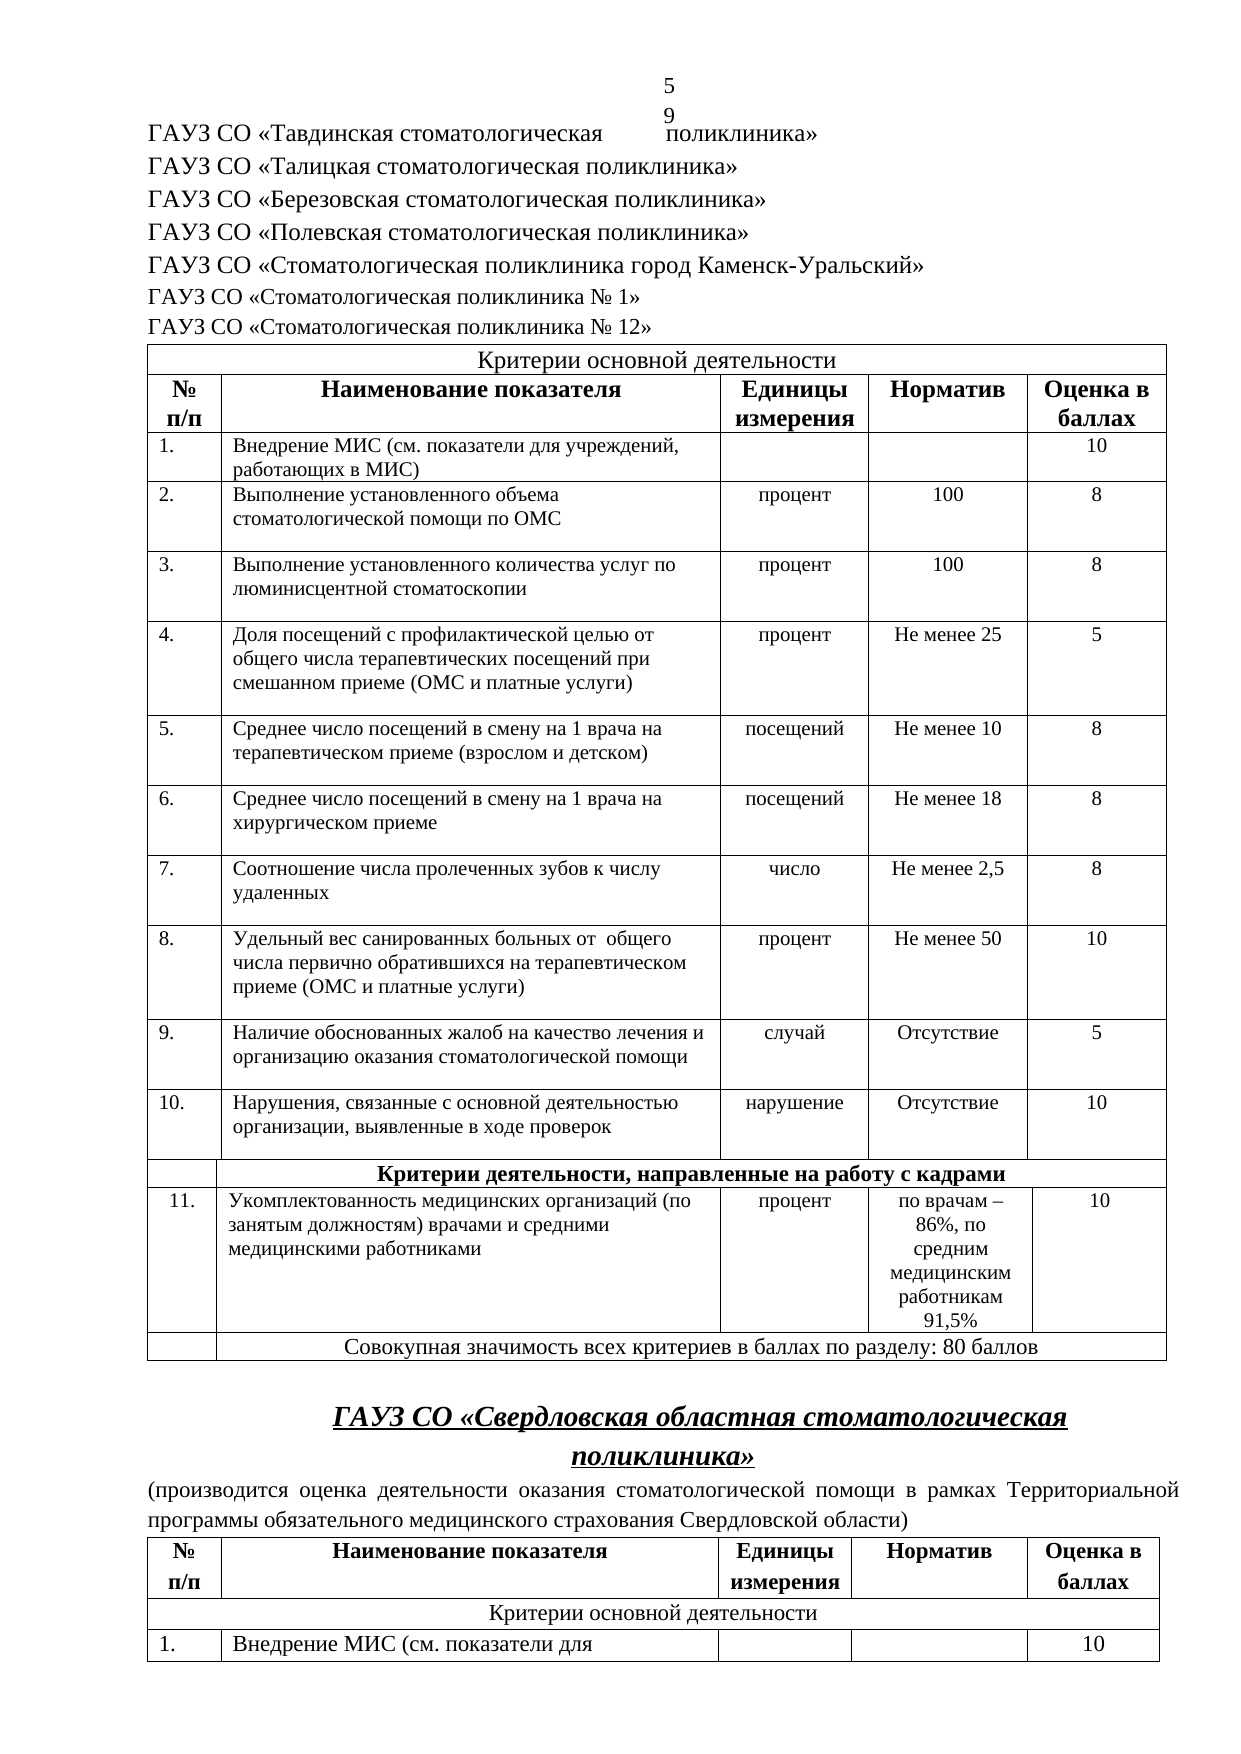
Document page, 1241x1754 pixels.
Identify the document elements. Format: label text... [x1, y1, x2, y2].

table_cell посещений [721, 786, 868, 855]
table_header Критерии основной деятельности [148, 345, 1166, 373]
table_cell [148, 1333, 216, 1359]
table_cell Наличие обоснованных жалоб на качество лечения и организацию оказания стоматологической помощи [222, 1020, 720, 1089]
table_cell Не менее 25 [869, 622, 1027, 715]
table_cell № п/п [148, 375, 221, 432]
table_cell Не менее 18 [869, 786, 1027, 855]
table_cell 10 [1028, 926, 1166, 1019]
table_cell число [721, 856, 868, 925]
table_cell 8 [1028, 856, 1166, 925]
table_cell 10 [1033, 1188, 1166, 1332]
table_cell Критерии основной деятельности [148, 1599, 1159, 1629]
table_cell 8 [1028, 482, 1166, 551]
table_cell Нарушения, связанные с основной деятельностью организации, выявленные в ходе проверок [222, 1090, 720, 1159]
table_cell 10. [148, 1090, 221, 1159]
table_cell 5 [1028, 622, 1166, 715]
table_cell 3. [148, 552, 221, 621]
table_cell 8 [1028, 786, 1166, 855]
table_cell 11. [148, 1188, 216, 1332]
table_cell Совокупная значимость всех критериев в баллах по разделу: 80 баллов [217, 1333, 1166, 1359]
text ГАУЗ СО «Талицкая стоматологическая поликлиника» [148, 151, 1181, 180]
table_cell Доля посещений с профилактической целью от общего числа терапевтических посещений при смешанном приеме (ОМС и платные услуги) [222, 622, 720, 715]
table_cell процент [721, 482, 868, 551]
table_header Оценка в баллах [1028, 1538, 1159, 1598]
table_header Наименование показателя [222, 1538, 718, 1598]
table_cell Наименование показателя [222, 375, 720, 432]
table_cell процент [721, 1188, 868, 1332]
table_cell 10 [1028, 1630, 1159, 1661]
table_cell Не менее 50 [869, 926, 1027, 1019]
table_cell Не менее 10 [869, 716, 1027, 785]
table_cell процент [721, 622, 868, 715]
table_header Единицы измерения [719, 1538, 851, 1598]
table_cell 100 [869, 552, 1027, 621]
text ГАУЗ СО «Березовская стоматологическая поликлиника» [148, 184, 1181, 213]
table_cell Соотношение числа пролеченных зубов к числу удаленных [222, 856, 720, 925]
table_cell Отсутствие [869, 1090, 1027, 1159]
table_cell 8. [148, 926, 221, 1019]
table_cell Норматив [869, 375, 1027, 432]
text ГАУЗ СО «Полевская стоматологическая поликлиника» [148, 217, 1181, 246]
table_header Норматив [852, 1538, 1027, 1598]
text ГАУЗ СО «Стоматологическая поликлиника город Каменск-Уральский» [148, 250, 1181, 279]
table_cell [852, 1630, 1027, 1661]
table_cell Внедрение МИС (см. показатели для учреждений, работающих в МИС) [222, 433, 720, 481]
text поликлиника» [148, 1438, 1181, 1471]
table_cell случай [721, 1020, 868, 1089]
table_cell процент [721, 926, 868, 1019]
table_header [1160, 1537, 1166, 1598]
table_cell Не менее 2,5 [869, 856, 1027, 925]
table_cell по врачам – 86%, по средним медицинским работникам 91,5% [869, 1188, 1032, 1332]
table_cell Удельный вес санированных больных от общего числа первично обратившихся на терапевтическом приеме (ОМС и платные услуги) [222, 926, 720, 1019]
table_cell 8 [1028, 552, 1166, 621]
text ГАУЗ СО «Свердловская областная стоматологическая [221, 1399, 1181, 1433]
table_cell Укомплектованность медицинских организаций (по занятым должностям) врачами и средними медицинскими работниками [217, 1188, 720, 1332]
table_cell Единицы измерения [721, 375, 868, 432]
table_cell 4. [148, 622, 221, 715]
table_header № п/п [148, 1538, 221, 1598]
table_cell 8 [1028, 716, 1166, 785]
table_cell Выполнение установленного количества услуг по люминисцентной стоматоскопии [222, 552, 720, 621]
table_cell [719, 1630, 851, 1661]
table_cell 5 [1028, 1020, 1166, 1089]
text ГАУЗ СО «Тавдинская стоматологическая поликлиника» [148, 118, 1181, 147]
table_cell Внедрение МИС (см. показатели для [222, 1630, 718, 1661]
table_cell [869, 433, 1027, 481]
table_cell Отсутствие [869, 1020, 1027, 1089]
table_cell Оценка в баллах [1028, 375, 1166, 432]
table_cell [1160, 1598, 1166, 1629]
table_cell 6. [148, 786, 221, 855]
table_cell [1160, 1629, 1166, 1661]
table_cell [148, 1160, 216, 1187]
table_cell Среднее число посещений в смену на 1 врача на терапевтическом приеме (взрослом и детском) [222, 716, 720, 785]
table_cell посещений [721, 716, 868, 785]
table_cell [721, 433, 868, 481]
table_cell 10 [1028, 1090, 1166, 1159]
table_cell 100 [869, 482, 1027, 551]
table_cell 1. [148, 433, 221, 481]
table_cell Выполнение установленного объема стоматологической помощи по ОМС [222, 482, 720, 551]
table_cell 7. [148, 856, 221, 925]
table_cell 2. [148, 482, 221, 551]
table_cell Среднее число посещений в смену на 1 врача на хирургическом приеме [222, 786, 720, 855]
text ГАУЗ СО «Стоматологическая поликлиника № 12» [148, 313, 1181, 340]
table_cell 9. [148, 1020, 221, 1089]
text ГАУЗ СО «Стоматологическая поликлиника № 1» [148, 283, 1181, 309]
table_cell 10 [1028, 433, 1166, 481]
table_cell Критерии деятельности, направленные на работу с кадрами [217, 1160, 1166, 1187]
table_cell 5. [148, 716, 221, 785]
table_cell нарушение [721, 1090, 868, 1159]
text (производится оценка деятельности оказания стоматологической помощи в рамках Территориальной программы обязательного медицинского страхования Свердловской области) [148, 1476, 1181, 1533]
table_cell процент [721, 552, 868, 621]
table_cell 1. [148, 1630, 221, 1661]
